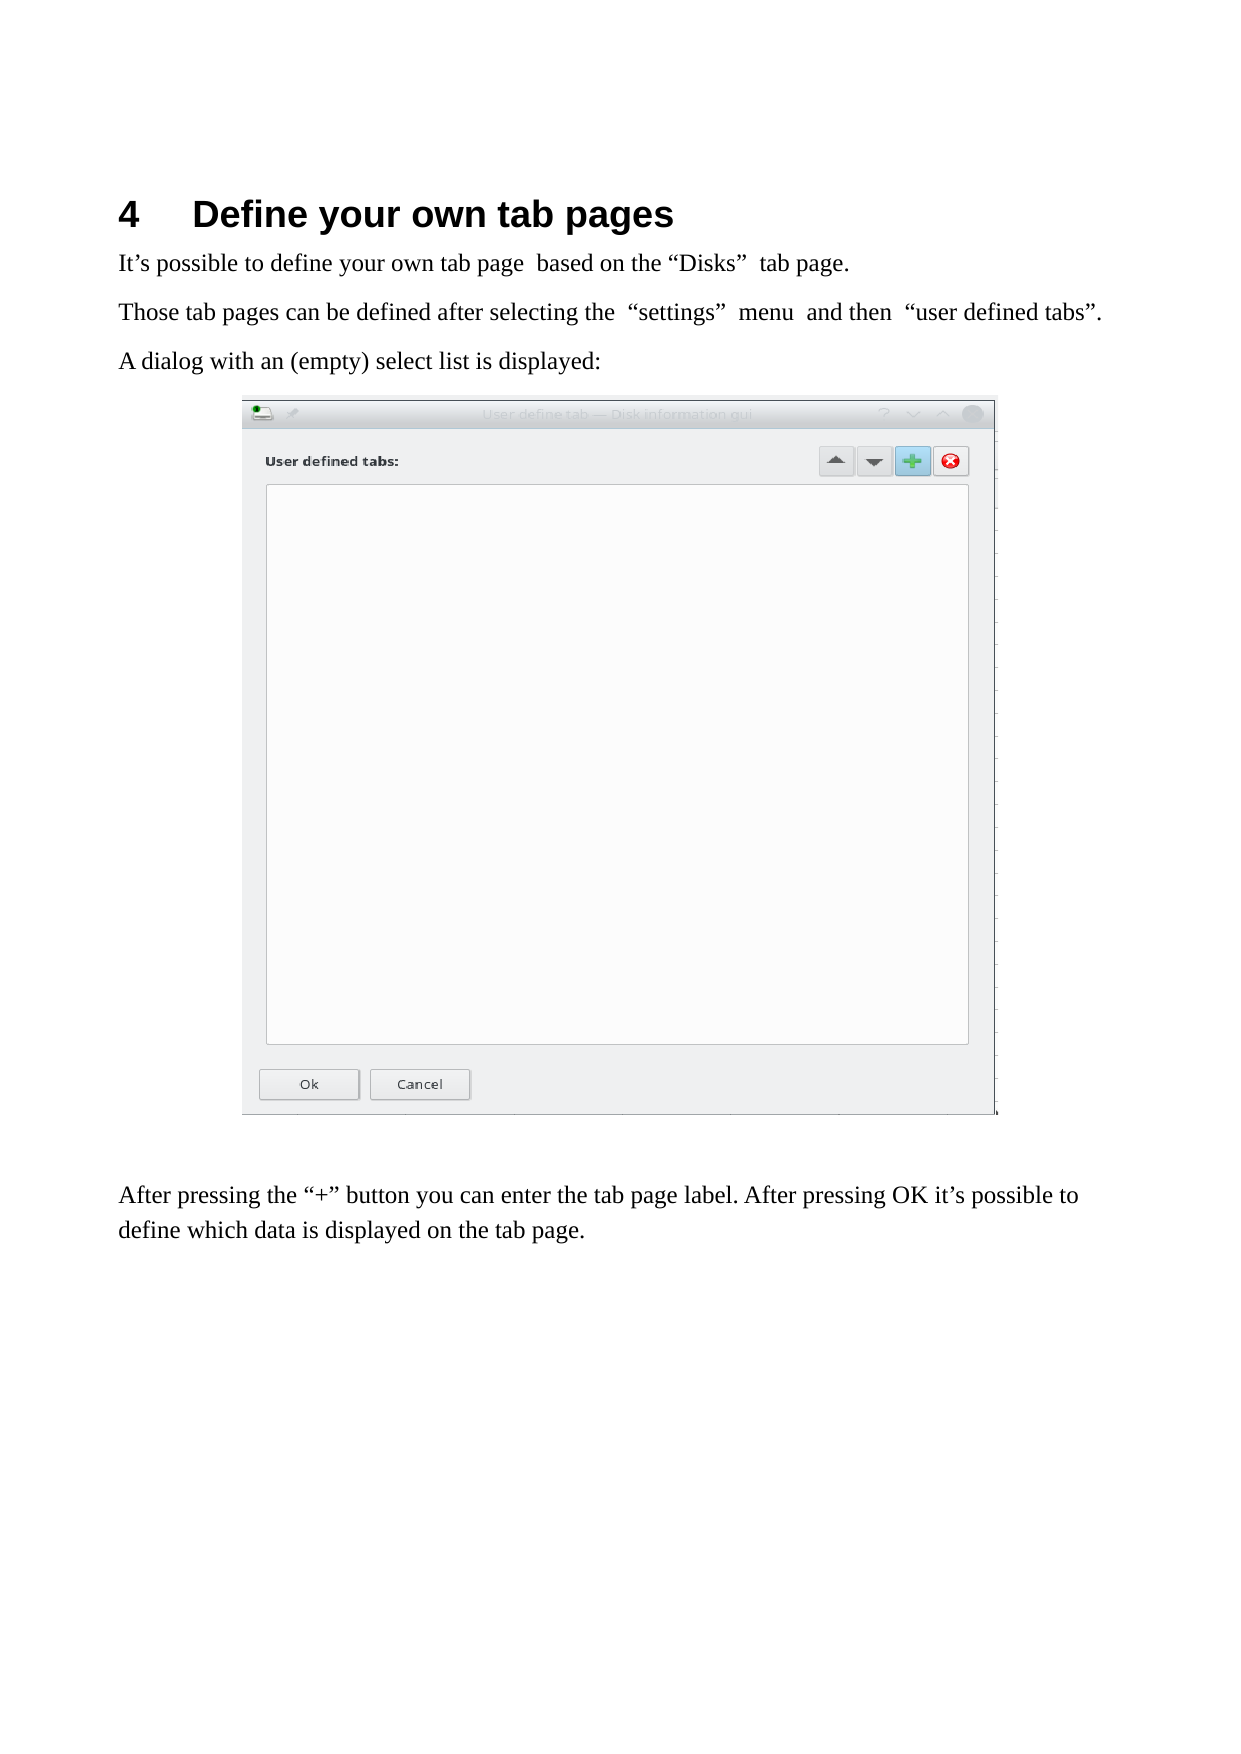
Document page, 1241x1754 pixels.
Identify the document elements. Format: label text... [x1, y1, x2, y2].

picture [242, 395, 999, 1115]
text A dialog with an (empty) select list is displayed: [118, 346, 1122, 375]
subtitle Define your own tab pages [118, 192, 1122, 236]
text Those tab pages can be defined after selecting the “settings” menu and then “user defined tabs”. [118, 297, 1122, 326]
text After pressing the “+” button you can enter the tab page label. After pressing OK it’s possible to define which data is displayed on the tab page. [118, 1181, 1122, 1244]
text It’s possible to define your own tab page based on the “Disks” tab page. [118, 248, 1122, 277]
